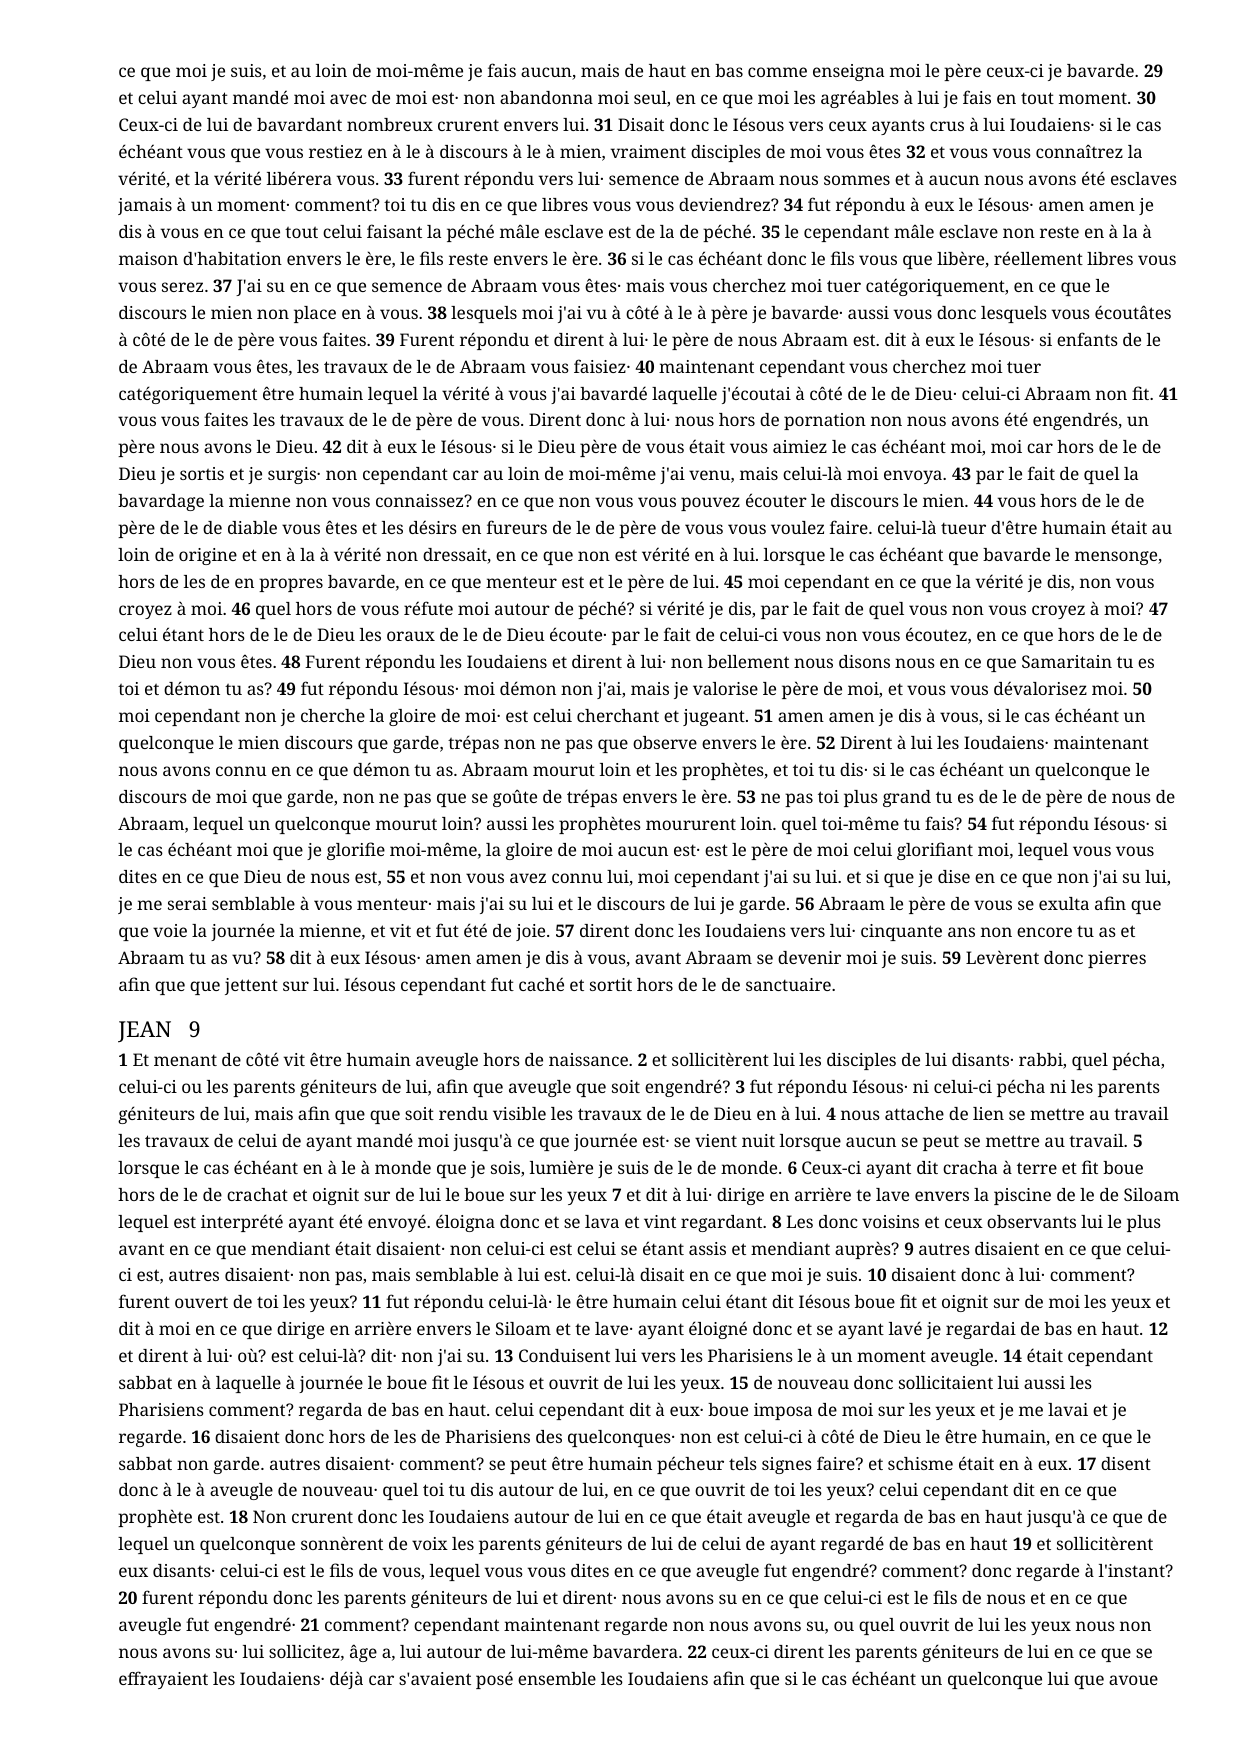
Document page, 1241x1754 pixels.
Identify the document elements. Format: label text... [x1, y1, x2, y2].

text JEAN 9 [118, 1014, 1181, 1044]
text ce que moi je suis, et au loin de moi-même je fais aucun, mais de haut en bas comme enseigna moi le père ceux-ci je bavarde. 29 et celui ayant mandé moi avec de moi est· non abandonna moi seul, en ce que moi les agréables à lui je fais en tout moment. 30 Ceux-ci de lui de bavardant nombreux crurent envers lui. 31 Disait donc le Iésous vers ceux ayants crus à lui Ioudaiens· si le cas échéant vous que vous restiez en à le à discours à le à mien, vraiment disciples de moi vous êtes 32 et vous vous connaîtrez la vérité, et la vérité libérera vous. 33 furent répondu vers lui· semence de Abraam nous sommes et à aucun nous avons été esclaves jamais à un moment· comment? toi tu dis en ce que libres vous vous deviendrez? 34 fut répondu à eux le Iésous· amen amen je dis à vous en ce que tout celui faisant la péché mâle esclave est de la de péché. 35 le cependant mâle esclave non reste en à la à maison d'habitation envers le ère, le fils reste envers le ère. 36 si le cas échéant donc le fils vous que libère, réellement libres vous vous serez. 37 J'ai su en ce que semence de Abraam vous êtes· mais vous cherchez moi tuer catégoriquement, en ce que le discours le mien non place en à vous. 38 lesquels moi j'ai vu à côté à le à père je bavarde· aussi vous donc lesquels vous écoutâtes à côté de le de père vous faites. 39 Furent répondu et dirent à lui· le père de nous Abraam est. dit à eux le Iésous· si enfants de le de Abraam vous êtes, les travaux de le de Abraam vous faisiez· 40 maintenant cependant vous cherchez moi tuer catégoriquement être humain lequel la vérité à vous j'ai bavardé laquelle j'écoutai à côté de le de Dieu· celui-ci Abraam non fit. 41 vous vous faites les travaux de le de père de vous. Dirent donc à lui· nous hors de pornation non nous avons été engendrés, un père nous avons le Dieu. 42 dit à eux le Iésous· si le Dieu père de vous était vous aimiez le cas échéant moi, moi car hors de le de Dieu je sortis et je surgis· non cependant car au loin de moi-même j'ai venu, mais celui-là moi envoya. 43 par le fait de quel la bavardage la mienne non vous connaissez? en ce que non vous vous pouvez écouter le discours le mien. 44 vous hors de le de père de le de diable vous êtes et les désirs en fureurs de le de père de vous vous voulez faire. celui-là tueur d'être humain était au loin de origine et en à la à vérité non dressait, en ce que non est vérité en à lui. lorsque le cas échéant que bavarde le mensonge, hors de les de en propres bavarde, en ce que menteur est et le père de lui. 45 moi cependant en ce que la vérité je dis, non vous croyez à moi. 46 quel hors de vous réfute moi autour de péché? si vérité je dis, par le fait de quel vous non vous croyez à moi? 47 celui étant hors de le de Dieu les oraux de le de Dieu écoute· par le fait de celui-ci vous non vous écoutez, en ce que hors de le de Dieu non vous êtes. 48 Furent répondu les Ioudaiens et dirent à lui· non bellement nous disons nous en ce que Samaritain tu es toi et démon tu as? 49 fut répondu Iésous· moi démon non j'ai, mais je valorise le père de moi, et vous vous dévalorisez moi. 50 moi cependant non je cherche la gloire de moi· est celui cherchant et jugeant. 51 amen amen je dis à vous, si le cas échéant un quelconque le mien discours que garde, trépas non ne pas que observe envers le ère. 52 Dirent à lui les Ioudaiens· maintenant nous avons connu en ce que démon tu as. Abraam mourut loin et les prophètes, et toi tu dis· si le cas échéant un quelconque le discours de moi que garde, non ne pas que se goûte de trépas envers le ère. 53 ne pas toi plus grand tu es de le de père de nous de Abraam, lequel un quelconque mourut loin? aussi les prophètes moururent loin. quel toi-même tu fais? 54 fut répondu Iésous· si le cas échéant moi que je glorifie moi-même, la gloire de moi aucun est· est le père de moi celui glorifiant moi, lequel vous vous dites en ce que Dieu de nous est, 55 et non vous avez connu lui, moi cependant j'ai su lui. et si que je dise en ce que non j'ai su lui, je me serai semblable à vous menteur· mais j'ai su lui et le discours de lui je garde. 56 Abraam le père de vous se exulta afin que que voie la journée la mienne, et vit et fut été de joie. 57 dirent donc les Ioudaiens vers lui· cinquante ans non encore tu as et Abraam tu as vu? 58 dit à eux Iésous· amen amen je dis à vous, avant Abraam se devenir moi je suis. 59 Levèrent donc pierres afin que que jettent sur lui. Iésous cependant fut caché et sortit hors de le de sanctuaire. [118, 59, 1181, 996]
text 1 Et menant de côté vit être humain aveugle hors de naissance. 2 et sollicitèrent lui les disciples de lui disants· rabbi, quel pécha, celui-ci ou les parents géniteurs de lui, afin que aveugle que soit engendré? 3 fut répondu Iésous· ni celui-ci pécha ni les parents géniteurs de lui, mais afin que que soit rendu visible les travaux de le de Dieu en à lui. 4 nous attache de lien se mettre au travail les travaux de celui de ayant mandé moi jusqu'à ce que journée est· se vient nuit lorsque aucun se peut se mettre au travail. 5 lorsque le cas échéant en à le à monde que je sois, lumière je suis de le de monde. 6 Ceux-ci ayant dit cracha à terre et fit boue hors de le de crachat et oignit sur de lui le boue sur les yeux 7 et dit à lui· dirige en arrière te lave envers la piscine de le de Siloam lequel est interprété ayant été envoyé. éloigna donc et se lava et vint regardant. 8 Les donc voisins et ceux observants lui le plus avant en ce que mendiant était disaient· non celui-ci est celui se étant assis et mendiant auprès? 9 autres disaient en ce que celui-ci est, autres disaient· non pas, mais semblable à lui est. celui-là disait en ce que moi je suis. 10 disaient donc à lui· comment? furent ouvert de toi les yeux? 11 fut répondu celui-là· le être humain celui étant dit Iésous boue fit et oignit sur de moi les yeux et dit à moi en ce que dirige en arrière envers le Siloam et te lave· ayant éloigné donc et se ayant lavé je regardai de bas en haut. 12 et dirent à lui· où? est celui-là? dit· non j'ai su. 13 Conduisent lui vers les Pharisiens le à un moment aveugle. 14 était cependant sabbat en à laquelle à journée le boue fit le Iésous et ouvrit de lui les yeux. 15 de nouveau donc sollicitaient lui aussi les Pharisiens comment? regarda de bas en haut. celui cependant dit à eux· boue imposa de moi sur les yeux et je me lavai et je regarde. 16 disaient donc hors de les de Pharisiens des quelconques· non est celui-ci à côté de Dieu le être humain, en ce que le sabbat non garde. autres disaient· comment? se peut être humain pécheur tels signes faire? et schisme était en à eux. 17 disent donc à le à aveugle de nouveau· quel toi tu dis autour de lui, en ce que ouvrit de toi les yeux? celui cependant dit en ce que prophète est. 18 Non crurent donc les Ioudaiens autour de lui en ce que était aveugle et regarda de bas en haut jusqu'à ce que de lequel un quelconque sonnèrent de voix les parents géniteurs de lui de celui de ayant regardé de bas en haut 19 et sollicitèrent eux disants· celui-ci est le fils de vous, lequel vous vous dites en ce que aveugle fut engendré? comment? donc regarde à l'instant? 20 furent répondu donc les parents géniteurs de lui et dirent· nous avons su en ce que celui-ci est le fils de nous et en ce que aveugle fut engendré· 21 comment? cependant maintenant regarde non nous avons su, ou quel ouvrit de lui les yeux nous non nous avons su· lui sollicitez, âge a, lui autour de lui-même bavardera. 22 ceux-ci dirent les parents géniteurs de lui en ce que se effrayaient les Ioudaiens· déjà car s'avaient posé ensemble les Ioudaiens afin que si le cas échéant un quelconque lui que avoue [118, 1048, 1181, 1690]
